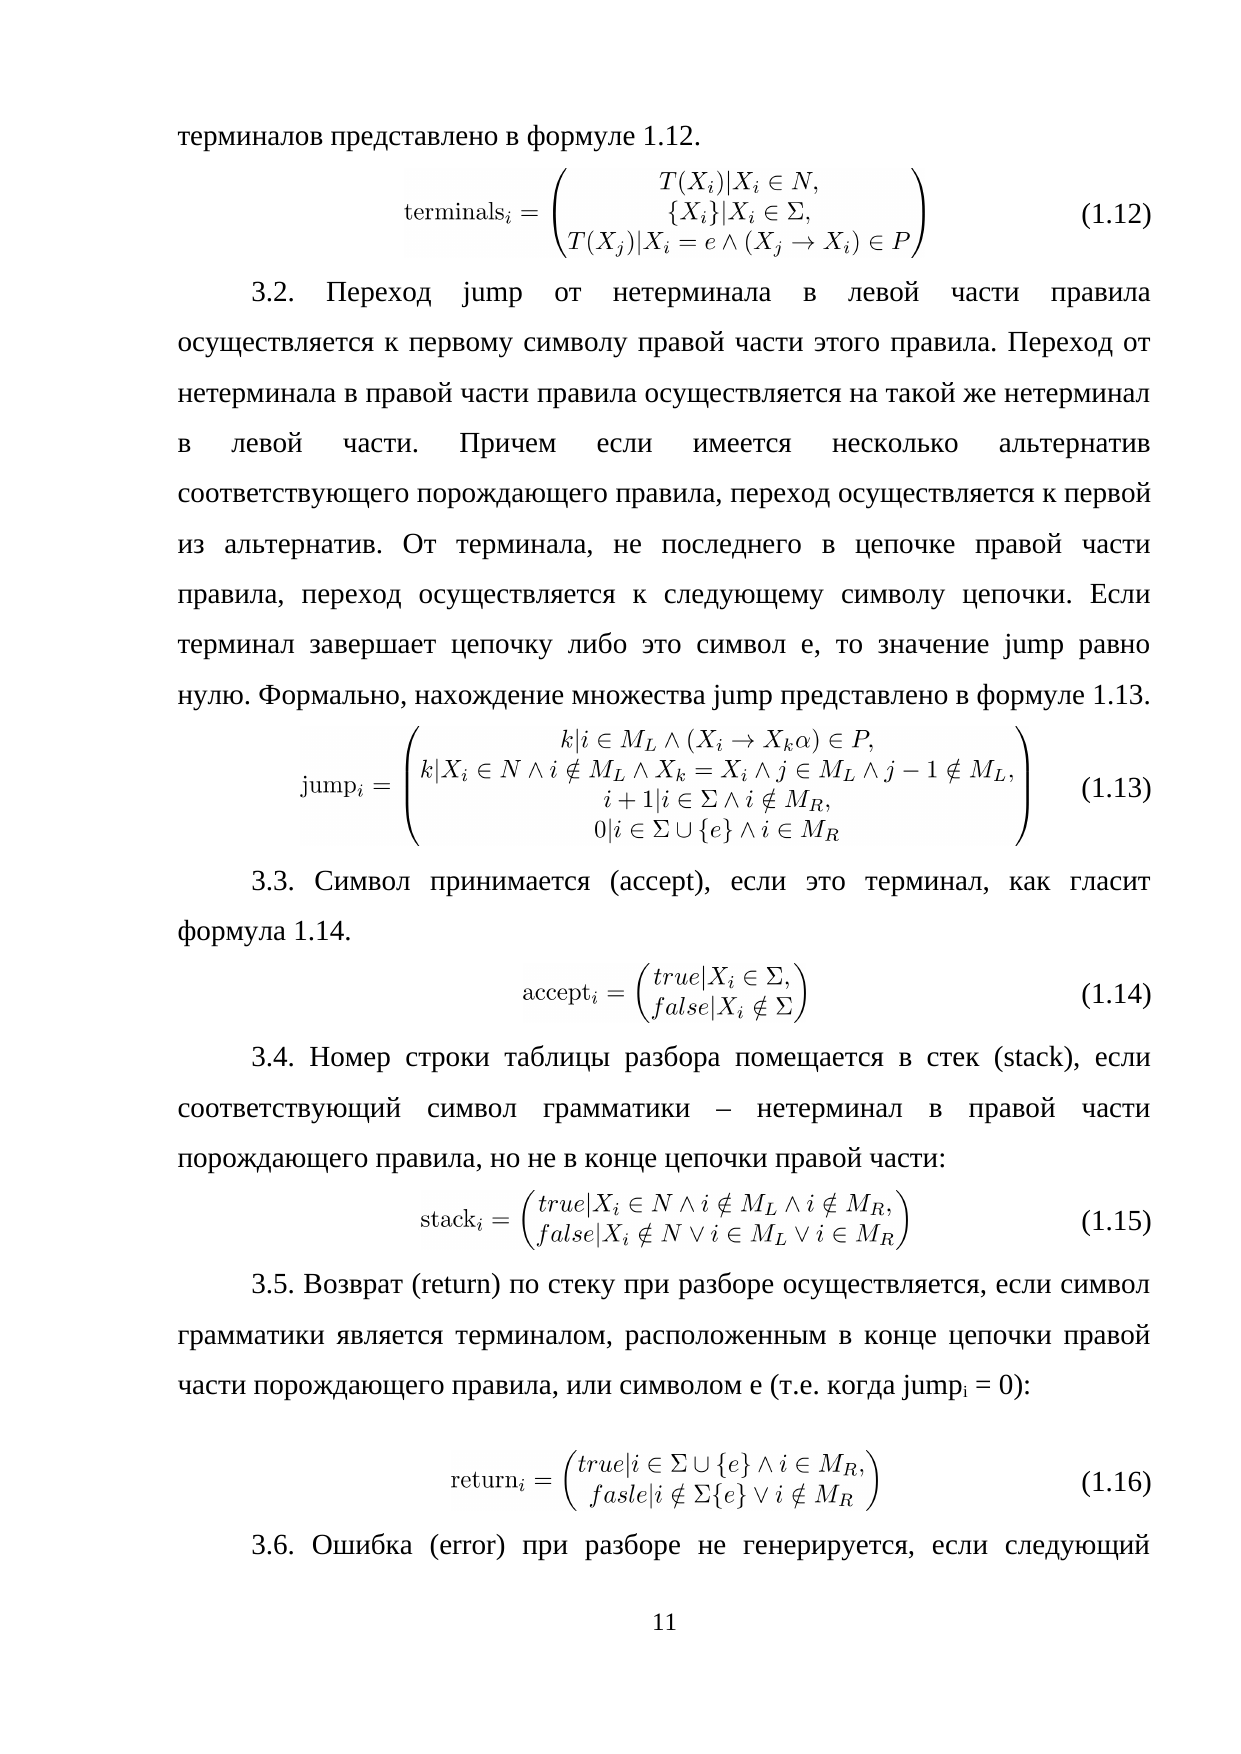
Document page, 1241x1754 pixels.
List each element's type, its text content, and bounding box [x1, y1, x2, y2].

text 3.3. Символ принимается (accept), если это терминал, как гласит формула 1.14. [177, 863, 1152, 947]
picture [451, 1450, 878, 1511]
text терминалов представлено в формуле 1.12. [177, 118, 1152, 152]
text (1.15) [908, 1190, 1152, 1250]
text (1.13) [1029, 727, 1152, 846]
text [177, 1190, 421, 1250]
text 3.6. Ошибка (error) при разборе не генерируется, если следующий [177, 1527, 1152, 1561]
text 3.2. Переход jump от нетерминала в левой части правила осуществляется к первому символу правой части этого правила. Переход от нетерминала в правой части правила осуществляется на такой же нетерминал в левой части. Причем если имеется несколько альтернатив соответствующего порождающего правила, переход осуществляется к первой из альтернатив. От терминала, не последнего в цепочке правой части правила, переход осуществляется к следующему символу цепочки. Если терминал завершает цепочку либо это символ e, то значение jump равно нулю. Формально, нахождение множества jump представлено в формуле 1.13. [177, 274, 1152, 710]
picture [404, 168, 925, 258]
text (1.14) [806, 963, 1152, 1023]
text [177, 727, 300, 846]
picture [523, 963, 806, 1023]
text (1.16) [878, 1451, 1152, 1510]
text 3.4. Номер строки таблицы разбора помещается в стек (stack), если соответствующий символ грамматики – нетерминал в правой части порождающего правила, но не в конце цепочки правой части: [177, 1039, 1152, 1174]
text [177, 963, 523, 1023]
picture [421, 1190, 908, 1250]
picture [300, 726, 1029, 846]
text [177, 168, 404, 257]
text (1.12) [925, 168, 1152, 257]
text 3.5. Возврат (return) по стеку при разборе осуществляется, если символ грамматики является терминалом, расположенным в конце цепочки правой части порождающего правила, или символом e (т.е. когда jumpi = 0): [177, 1267, 1152, 1401]
text [177, 1451, 451, 1510]
